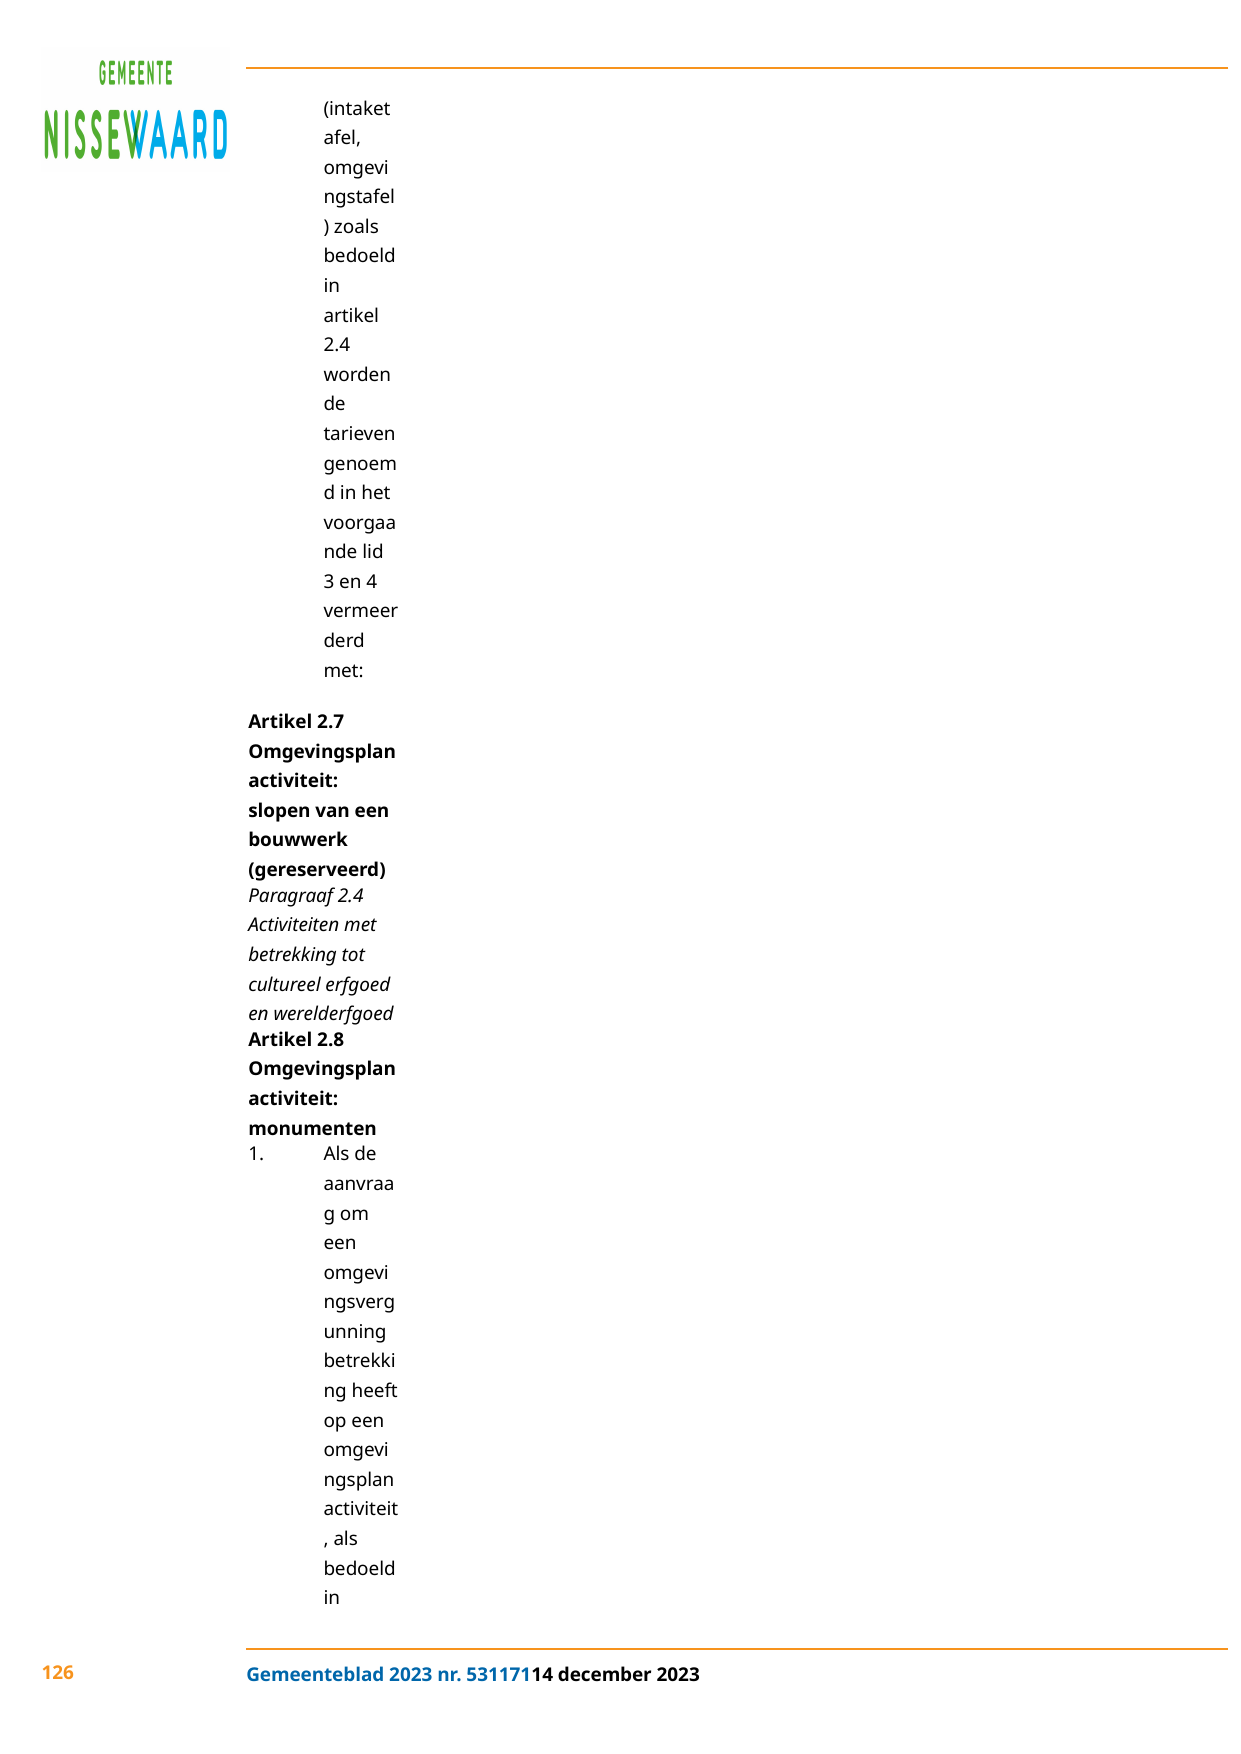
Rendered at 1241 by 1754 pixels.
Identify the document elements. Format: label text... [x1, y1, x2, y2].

picture [41, 47, 231, 172]
table_cell Artikel 2.8 Omgevingsplanactiviteit: monumenten [248, 1026, 398, 1141]
table_cell [399, 683, 474, 708]
table_cell [399, 708, 474, 882]
table_cell [399, 1141, 474, 1610]
table_cell Artikel 2.7 Omgevingsplanactiviteit: slopen van een bouwwerk (gereserveerd) [248, 708, 398, 882]
table_cell Als de aanvraag om een omgevingsvergunning betrekking heeft op een omgevingsplanactiviteit, als bedoeld in [323, 1141, 398, 1610]
table_cell (intaketafel, omgevingstafel) zoals bedoeld in artikel 2.4 worden de tarieven genoemd in het voorgaande lid 3 en 4 vermeerderd met: [323, 95, 398, 683]
table_cell [399, 882, 474, 1026]
table_cell [248, 683, 323, 708]
table_cell [323, 683, 398, 708]
table_cell Paragraaf 2.4 Activiteiten met betrekking tot cultureel erfgoed en werelderfgoed [248, 882, 398, 1026]
table_cell [399, 1026, 474, 1141]
table_cell 1. [248, 1141, 323, 1610]
table_cell [248, 95, 323, 683]
table_cell [399, 95, 474, 683]
